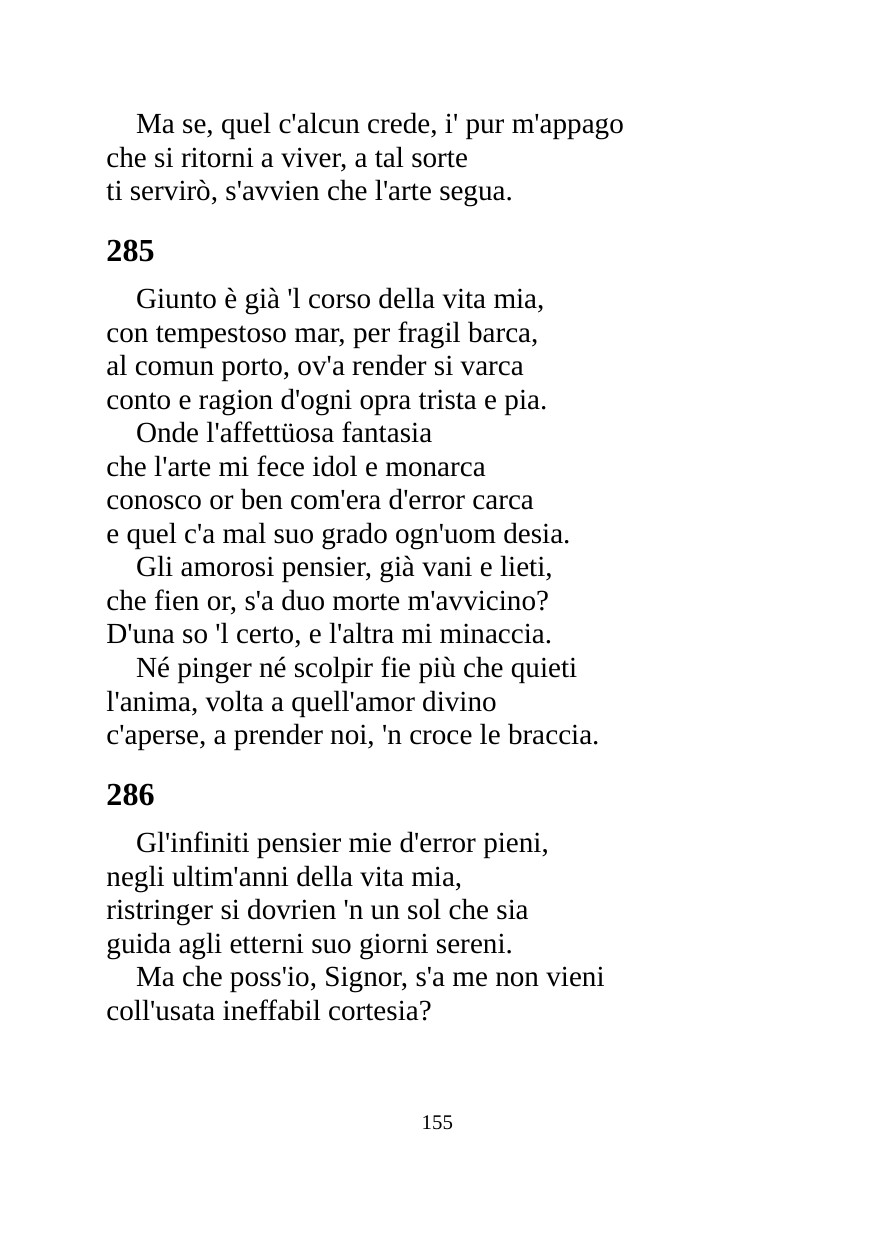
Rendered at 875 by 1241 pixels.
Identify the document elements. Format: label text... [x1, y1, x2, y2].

text conosco or ben com'era d'error carca [106, 482, 768, 516]
text con tempestoso mar, per fragil barca, [106, 315, 768, 348]
text guida agli etterni suo giorni sereni. [106, 926, 768, 959]
text Giunto è già 'l corso della vita mia, [106, 281, 768, 315]
text l'anima, volta a quell'amor divino [106, 684, 768, 717]
text Ma se, quel c'alcun crede, i' pur m'appago [106, 106, 768, 140]
subtitle 286 [106, 776, 768, 813]
text D'una so 'l certo, e l'altra mi minaccia. [106, 617, 768, 650]
text che si ritorni a viver, a tal sorte [106, 140, 768, 173]
text coll'usata ineffabil cortesia? [106, 993, 768, 1026]
text e quel c'a mal suo grado ogn'uom desia. [106, 516, 768, 549]
text che l'arte mi fece idol e monarca [106, 449, 768, 482]
text Né pinger né scolpir fie più che quieti [106, 650, 768, 684]
text conto e ragion d'ogni opra trista e pia. [106, 382, 768, 415]
text al comun porto, ov'a render si varca [106, 348, 768, 382]
text negli ultim'anni della vita mia, [106, 859, 768, 892]
text Ma che poss'io, Signor, s'a me non vieni [106, 959, 768, 993]
text ti servirò, s'avvien che l'arte segua. [106, 173, 768, 207]
text Gli amorosi pensier, già vani e lieti, [106, 549, 768, 583]
text Onde l'affettüosa fantasia [106, 415, 768, 449]
text ristringer si dovrien 'n un sol che sia [106, 892, 768, 926]
subtitle 285 [106, 232, 768, 269]
text c'aperse, a prender noi, 'n croce le braccia. [106, 717, 768, 751]
text che fien or, s'a duo morte m'avvicino? [106, 583, 768, 617]
text Gl'infiniti pensier mie d'error pieni, [106, 825, 768, 859]
